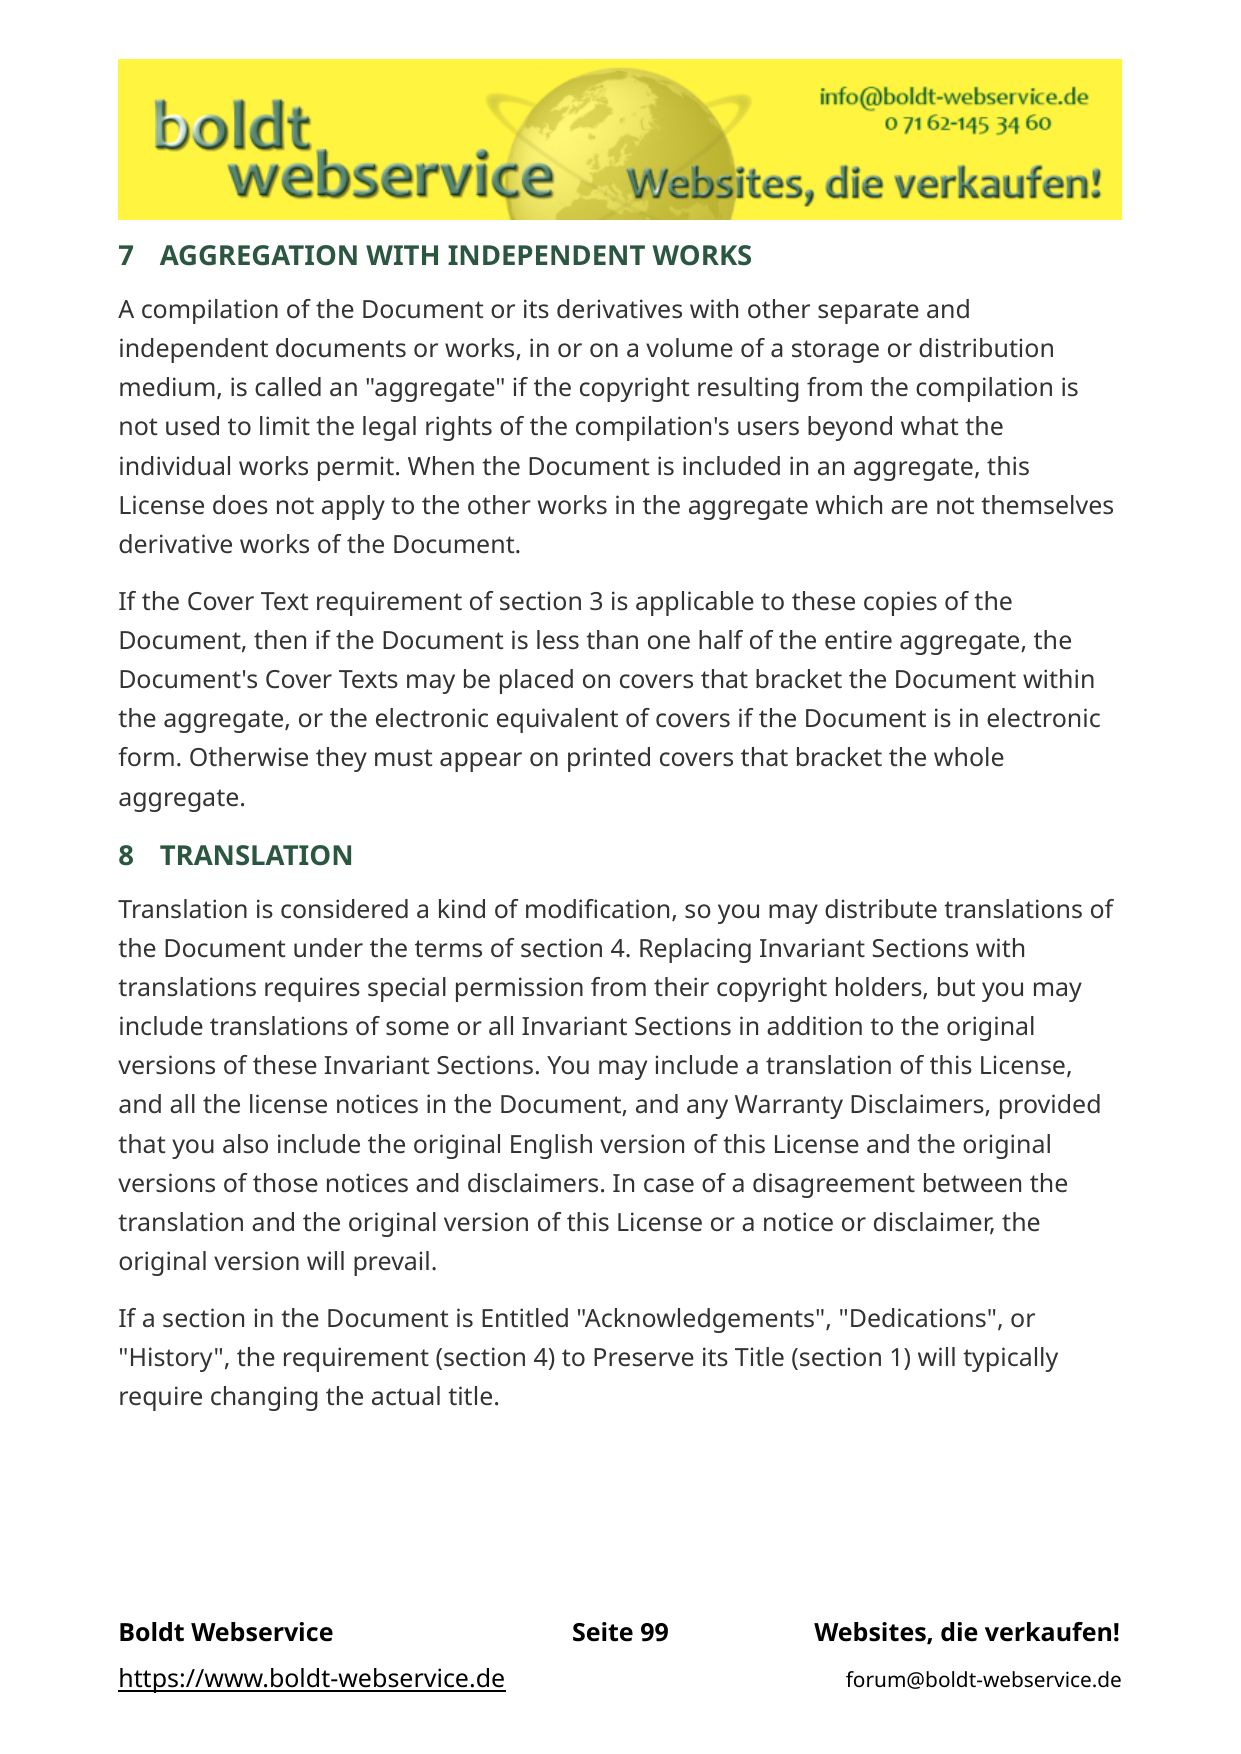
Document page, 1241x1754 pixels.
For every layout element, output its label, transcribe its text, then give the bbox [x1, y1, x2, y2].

subtitle AGGREGATION WITH INDEPENDENT WORKS [118, 236, 1122, 274]
picture [118, 59, 1123, 220]
text A compilation of the Document or its derivatives with other separate and independent documents or works, in or on a volume of a storage or distribution medium, is called an "aggregate" if the copyright resulting from the compilation is not used to limit the legal rights of the compilation's users beyond what the individual works permit. When the Document is included in an aggregate, this License does not apply to the other works in the aggregate which are not themselves derivative works of the Document. [118, 291, 1122, 561]
text Translation is considered a kind of modification, so you may distribute translations of the Document under the terms of section 4. Replacing Invariant Sections with translations requires special permission from their copyright holders, but you may include translations of some or all Invariant Sections in addition to the original versions of these Invariant Sections. You may include a translation of this License, and all the license notices in the Document, and any Warranty Disclaimers, provided that you also include the original English version of this License and the original versions of those notices and disclaimers. In case of a disagreement between the translation and the original version of this License or a notice or disclaimer, the original version will prevail. [118, 891, 1122, 1278]
text If the Cover Text requirement of section 3 is applicable to these copies of the Document, then if the Document is less than one half of the entire aggregate, the Document's Cover Texts may be placed on covers that bracket the Document within the aggregate, or the electronic equivalent of covers if the Document is in electronic form. Otherwise they must appear on printed covers that bracket the whole aggregate. [118, 583, 1122, 813]
text If a section in the Document is Entitled "Acknowledgements", "Dedications", or "History", the requirement (section 4) to Preserve its Title (section 1) will typically require changing the actual title. [118, 1301, 1122, 1413]
subtitle TRANSLATION [118, 836, 1122, 873]
